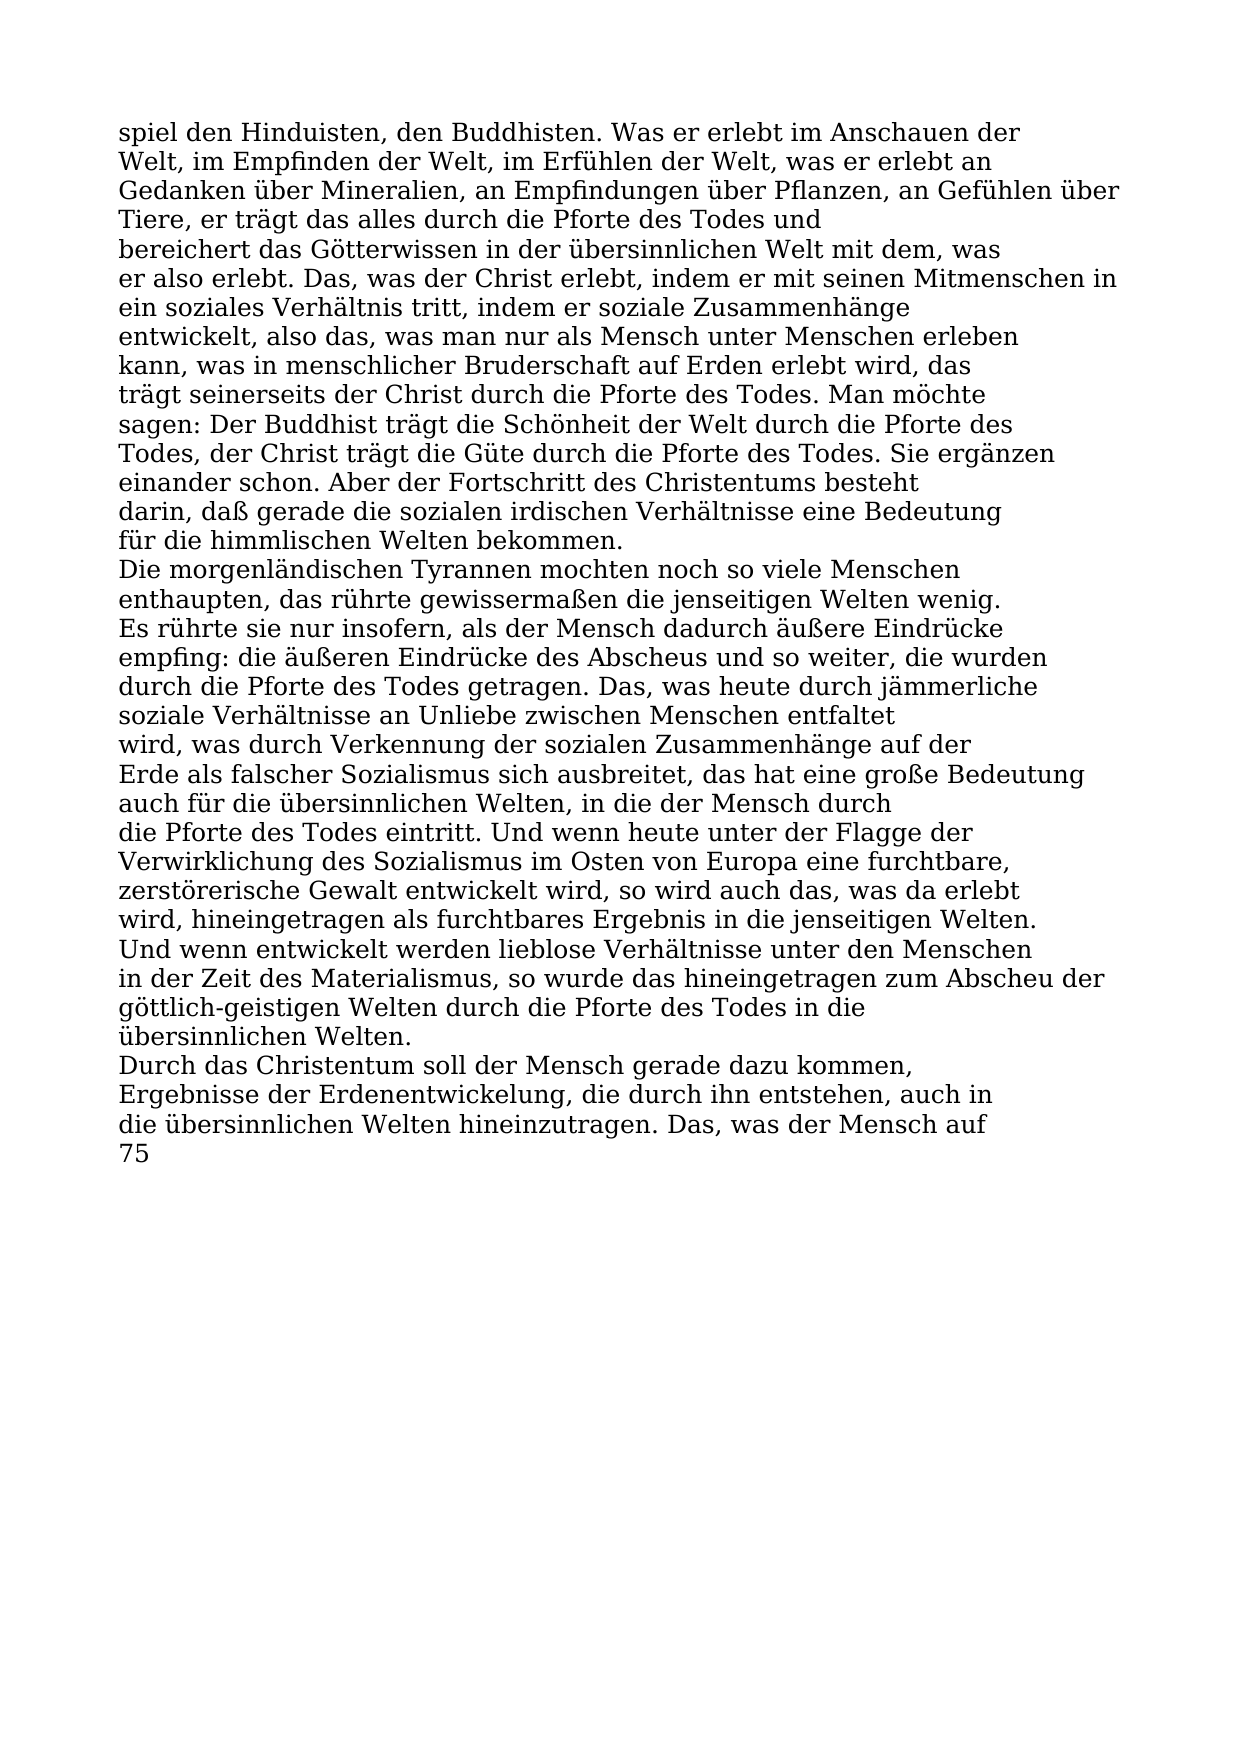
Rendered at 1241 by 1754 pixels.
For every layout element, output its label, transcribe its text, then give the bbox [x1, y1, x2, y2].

text sagen: Der Buddhist trägt die Schönheit der Welt durch die Pforte des [118, 410, 1122, 439]
text Verwirklichung des Sozialismus im Osten von Europa eine furchtbare, [118, 847, 1122, 876]
text enthaupten, das rührte gewissermaßen die jenseitigen Welten wenig. [118, 585, 1122, 614]
text kann, was in menschlicher Bruderschaft auf Erden erlebt wird, das [118, 351, 1122, 381]
text übersinnlichen Welten. [118, 1022, 1122, 1051]
text trägt seinerseits der Christ durch die Pforte des Todes. Man möchte [118, 381, 1122, 410]
text zerstörerische Gewalt entwickelt wird, so wird auch das, was da erlebt [118, 876, 1122, 906]
text 75 [118, 1139, 1122, 1168]
text die übersinnlichen Welten hineinzutragen. Das, was der Mensch auf [118, 1110, 1122, 1139]
text die Pforte des Todes eintritt. Und wenn heute unter der Flagge der [118, 818, 1122, 847]
text Und wenn entwickelt werden lieblose Verhältnisse unter den Menschen [118, 935, 1122, 964]
text Die morgenländischen Tyrannen mochten noch so viele Menschen [118, 556, 1122, 585]
text wird, hineingetragen als furchtbares Ergebnis in die jenseitigen Welten. [118, 906, 1122, 935]
text in der Zeit des Materialismus, so wurde das hineingetragen zum Abscheu der göttlich-geistigen Welten durch die Pforte des Todes in die [118, 964, 1122, 1022]
text wird, was durch Verkennung der sozialen Zusammenhänge auf der [118, 731, 1122, 760]
text darin, daß gerade die sozialen irdischen Verhältnisse eine Bedeutung [118, 497, 1122, 526]
text Welt, im Empfinden der Welt, im Erfühlen der Welt, was er erlebt an [118, 147, 1122, 176]
text Durch das Christentum soll der Mensch gerade dazu kommen, [118, 1051, 1122, 1081]
text entwickelt, also das, was man nur als Mensch unter Menschen erleben [118, 322, 1122, 351]
text Es rührte sie nur insofern, als der Mensch dadurch äußere Eindrücke [118, 614, 1122, 643]
text bereichert das Götterwissen in der übersinnlichen Welt mit dem, was [118, 235, 1122, 264]
text Todes, der Christ trägt die Güte durch die Pforte des Todes. Sie ergänzen einander schon. Aber der Fortschritt des Christentums besteht [118, 439, 1122, 497]
text Erde als falscher Sozialismus sich ausbreitet, das hat eine große Bedeutung auch für die übersinnlichen Welten, in die der Mensch durch [118, 760, 1122, 818]
text für die himmlischen Welten bekommen. [118, 526, 1122, 556]
text Ergebnisse der Erdenentwickelung, die durch ihn entstehen, auch in [118, 1081, 1122, 1110]
text er also erlebt. Das, was der Christ erlebt, indem er mit seinen Mitmenschen in ein soziales Verhältnis tritt, indem er soziale Zusammenhänge [118, 264, 1122, 322]
text empfing: die äußeren Eindrücke des Abscheus und so weiter, die wurden durch die Pforte des Todes getragen. Das, was heute durch jämmerliche soziale Verhältnisse an Unliebe zwischen Menschen entfaltet [118, 643, 1122, 731]
text spiel den Hinduisten, den Buddhisten. Was er erlebt im Anschauen der [118, 118, 1122, 147]
text Gedanken über Mineralien, an Empfindungen über Pflanzen, an Gefühlen über Tiere, er trägt das alles durch die Pforte des Todes und [118, 176, 1122, 235]
